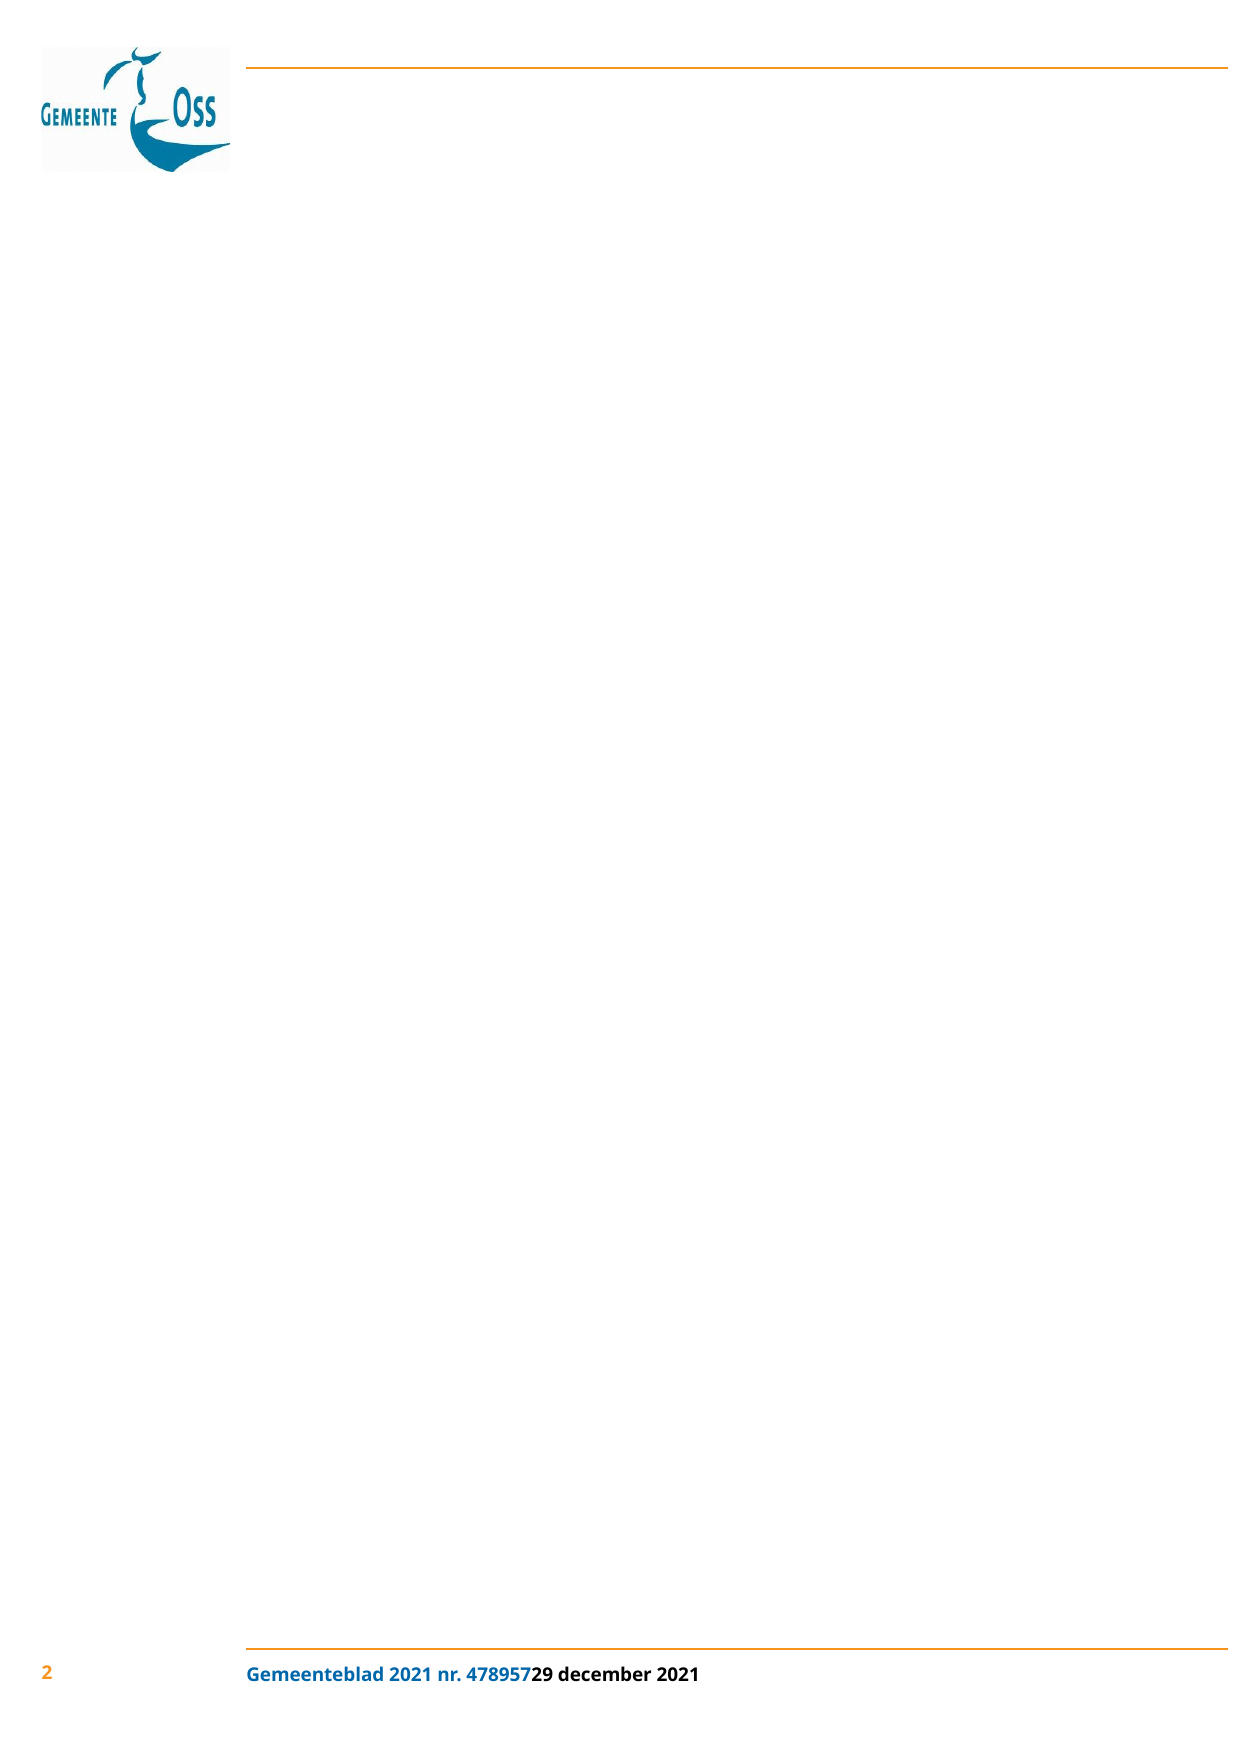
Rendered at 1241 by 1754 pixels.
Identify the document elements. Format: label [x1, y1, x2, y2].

picture [41, 47, 231, 172]
